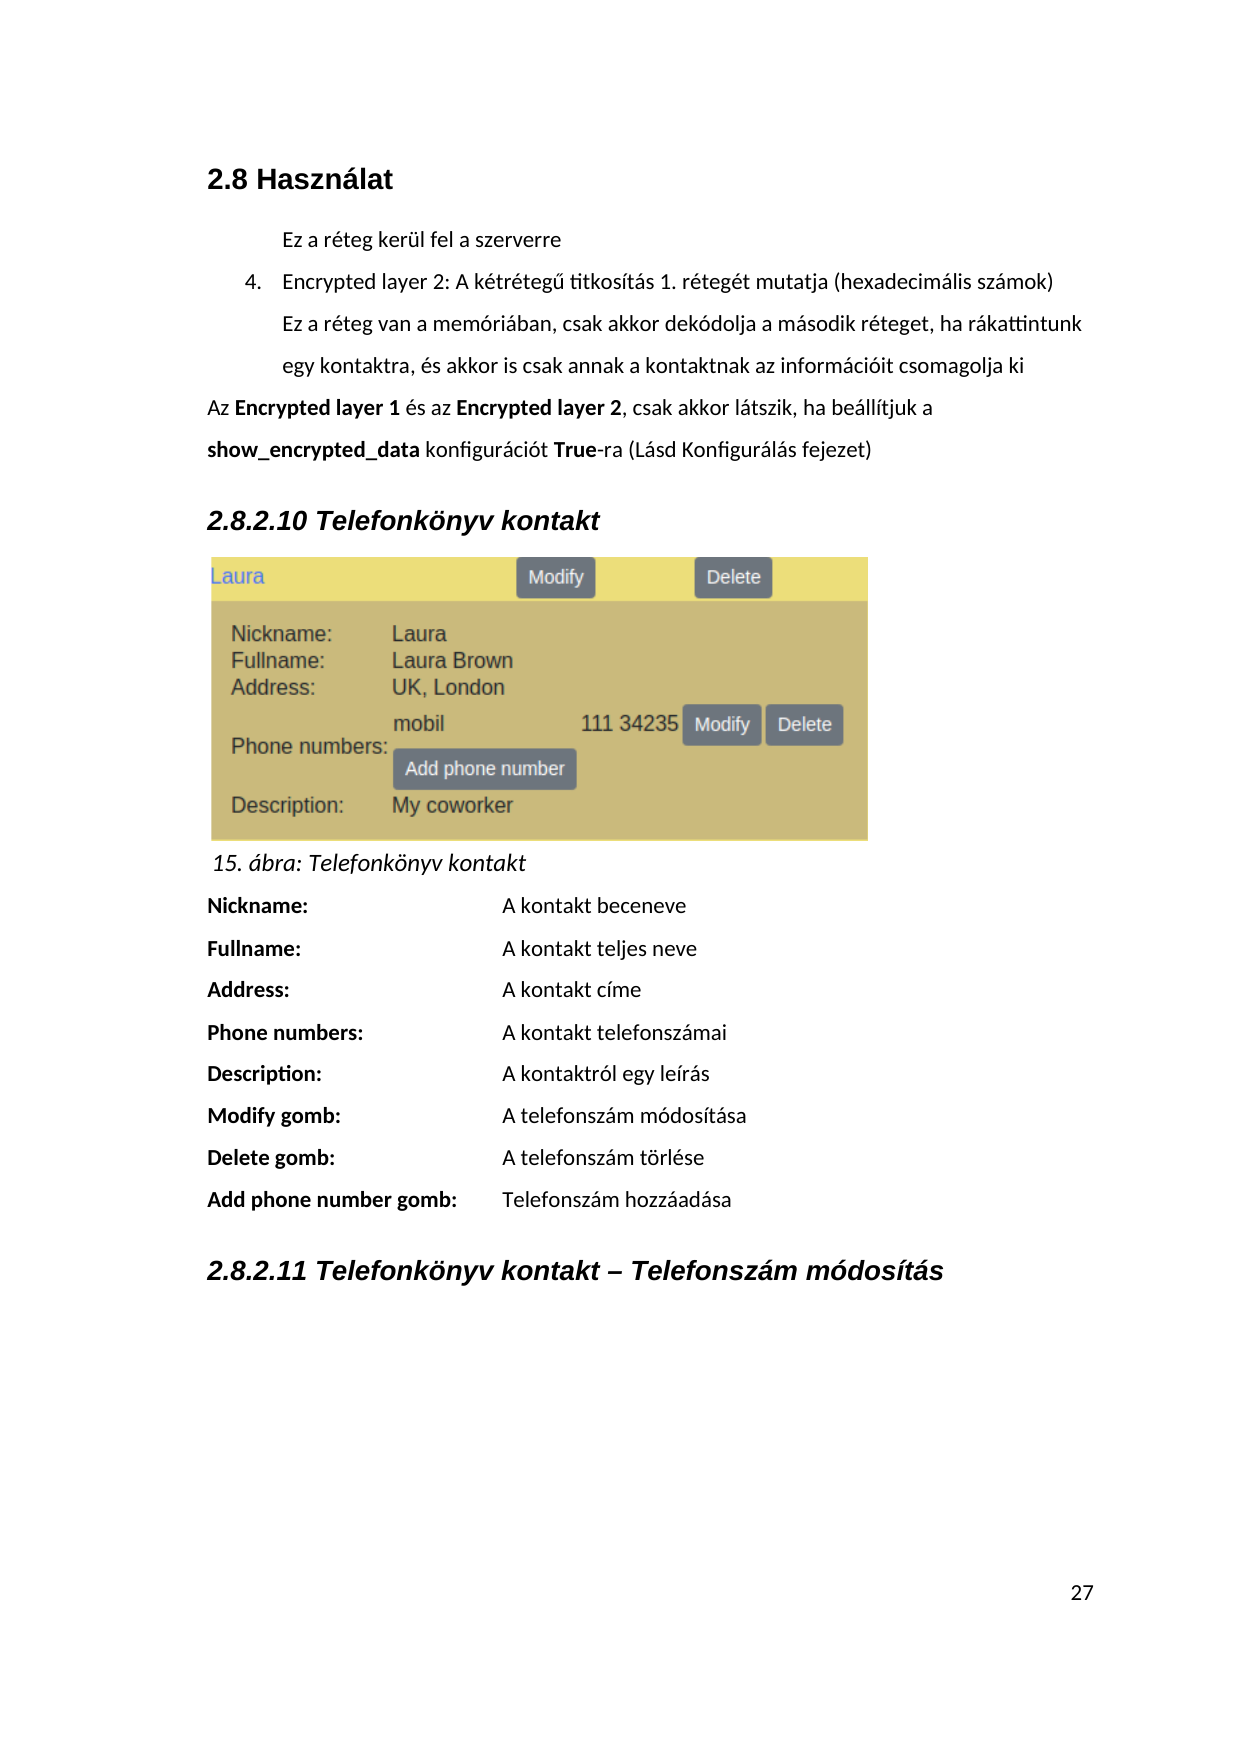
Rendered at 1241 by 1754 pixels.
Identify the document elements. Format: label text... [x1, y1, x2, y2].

subtitle Telefonkönyv kontakt [207, 504, 1093, 536]
list Ez a réteg van a memóriában, csak akkor dekódolja a második réteget, ha rákattintunk egy kontaktra, és akkor is csak annak a kontaktnak az információit csomagolja ki [244, 309, 1093, 379]
text [211, 545, 868, 557]
text Az Encrypted layer 1 és az Encrypted layer 2, csak akkor látszik, ha beállítjuk a show_encrypted_data konfigurációt True-ra (Lásd Konfigurálás fejezet) [207, 393, 1093, 463]
list Ez a réteg kerül fel a szerverre [244, 225, 1093, 253]
list Encrypted layer 2: A kétrétegű titkosítás 1. rétegét mutatja (hexadecimális számok) [244, 267, 1093, 295]
subtitle Telefonkönyv kontakt – Telefonszám módosítás [207, 1254, 1093, 1286]
picture [211, 557, 868, 841]
text Nickname: A kontakt beceneve Fullname: A kontakt teljes neve Address: A kontakt címe Phone numbers: A kontakt telefonszámai Description: A kontaktról egy leírás Modify gomb: A telefonszám módosítása Delete gomb: A telefonszám törlése Add phone number gomb: Telefonszám hozzáadása [207, 564, 1093, 1213]
text 15. ábra: Telefonkönyv kontakt [211, 841, 868, 878]
